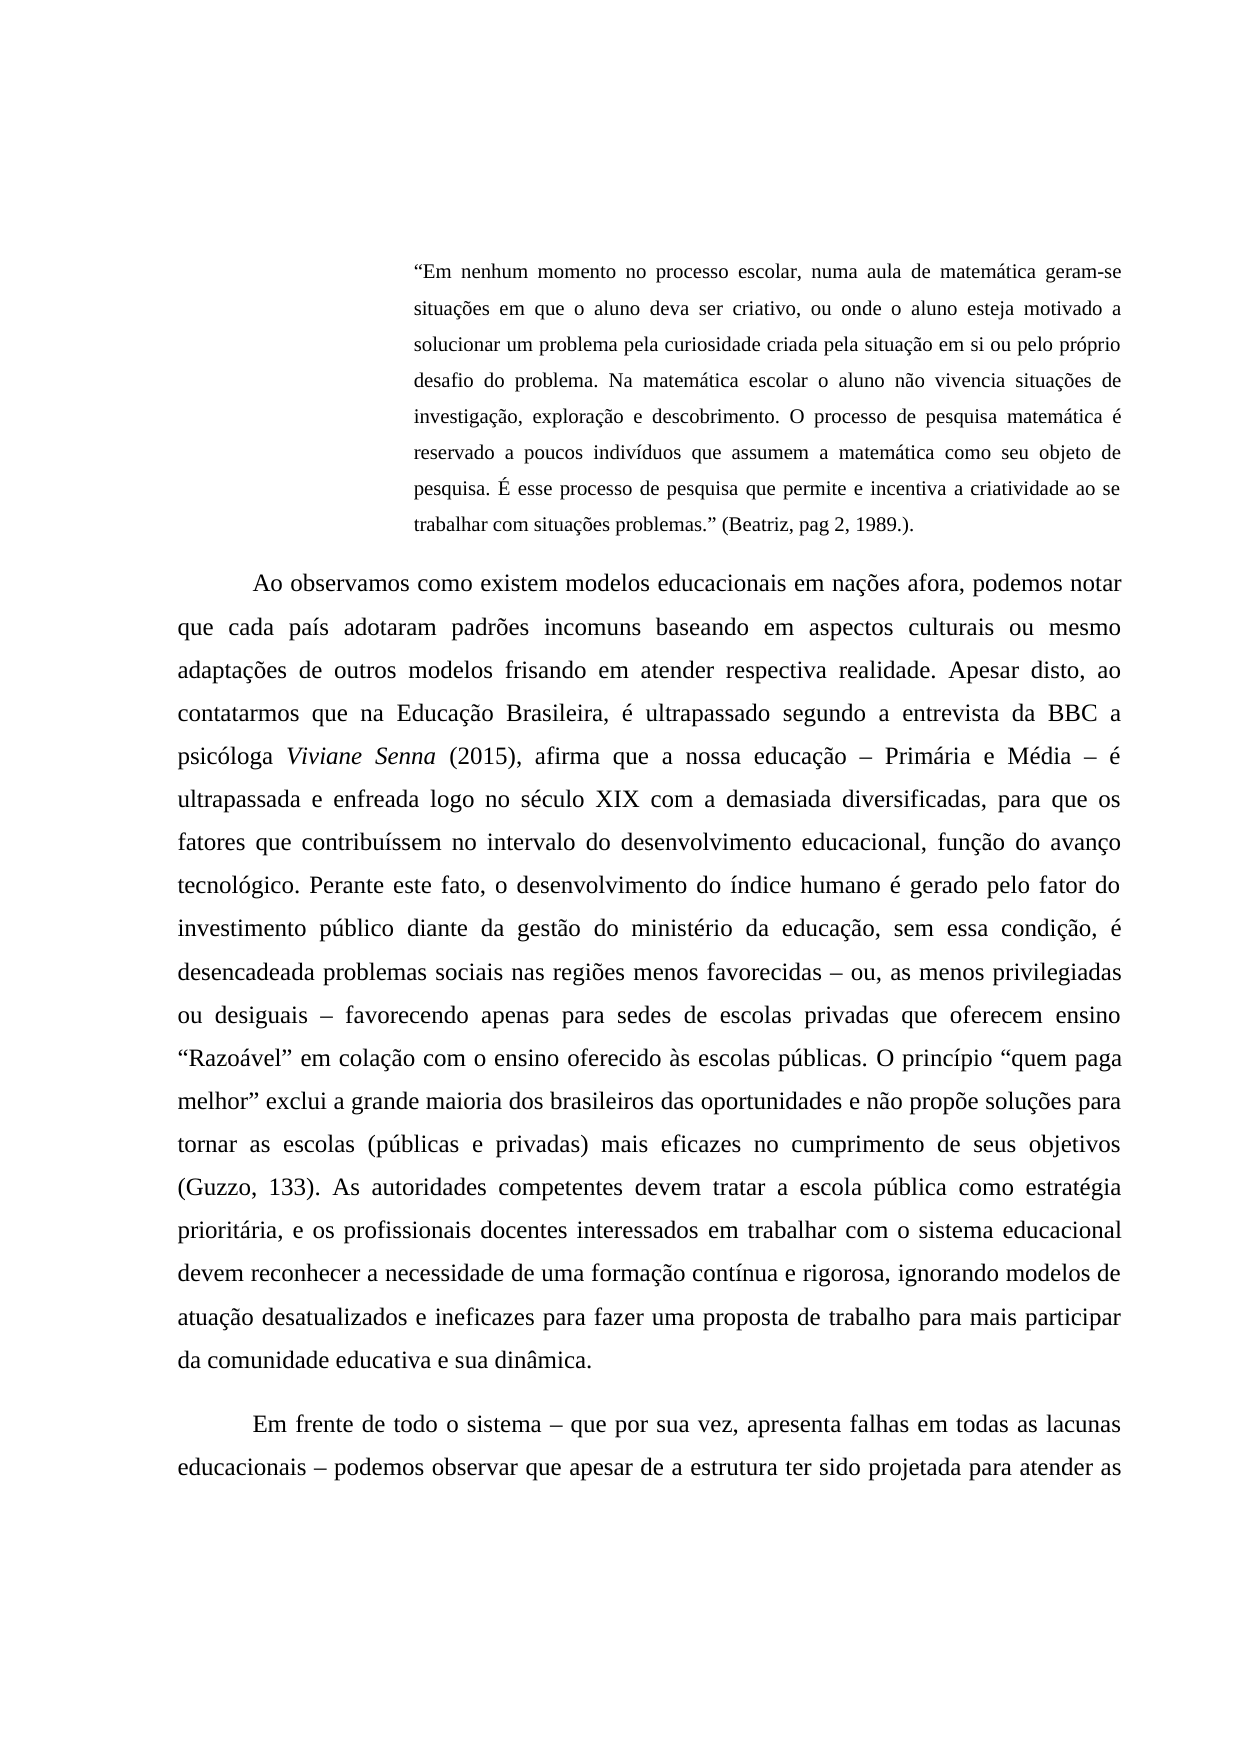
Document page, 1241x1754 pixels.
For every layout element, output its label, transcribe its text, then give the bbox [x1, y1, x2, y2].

text Em frente de todo o sistema – que por sua vez, apresenta falhas em todas as lacunas educacionais – podemos observar que apesar de a estrutura ter sido projetada para atender as [177, 1409, 1122, 1481]
text “Em nenhum momento no processo escolar, numa aula de matemática geram-se situações em que o aluno deva ser criativo, ou onde o aluno esteja motivado a solucionar um problema pela curiosidade criada pela situação em si ou pelo próprio desafio do problema. Na matemática escolar o aluno não vivencia situações de investigação, exploração e descobrimento. O processo de pesquisa matemática é reservado a poucos indivíduos que assumem a matemática como seu objeto de pesquisa. É esse processo de pesquisa que permite e incentiva a criatividade ao se trabalhar com situações problemas.” (Beatriz, pag 2, 1989.). [413, 259, 1122, 536]
text Ao observamos como existem modelos educacionais em nações afora, podemos notar que cada país adotaram padrões incomuns baseando em aspectos culturais ou mesmo adaptações de outros modelos frisando em atender respectiva realidade. Apesar disto, ao contatarmos que na Educação Brasileira, é ultrapassado segundo a entrevista da BBC a psicóloga Viviane Senna (2015), afirma que a nossa educação – Primária e Média – é ultrapassada e enfreada logo no século XIX com a demasiada diversificadas, para que os fatores que contribuíssem no intervalo do desenvolvimento educacional, função do avanço tecnológico. Perante este fato, o desenvolvimento do índice humano é gerado pelo fator do investimento público diante da gestão do ministério da educação, sem essa condição, é desencadeada problemas sociais nas regiões menos favorecidas – ou, as menos privilegiadas ou desiguais – favorecendo apenas para sedes de escolas privadas que oferecem ensino “Razoável” em colação com o ensino oferecido às escolas públicas. O princípio “quem paga melhor” exclui a grande maioria dos brasileiros das oportunidades e não propõe soluções para tornar as escolas (públicas e privadas) mais eficazes no cumprimento de seus objetivos (Guzzo, 133). As autoridades competentes devem tratar a escola pública como estratégia prioritária, e os profissionais docentes interessados em trabalhar com o sistema educacional devem reconhecer a necessidade de uma formação contínua e rigorosa, ignorando modelos de atuação desatualizados e ineficazes para fazer uma proposta de trabalho para mais participar da comunidade educativa e sua dinâmica. [177, 568, 1122, 1373]
